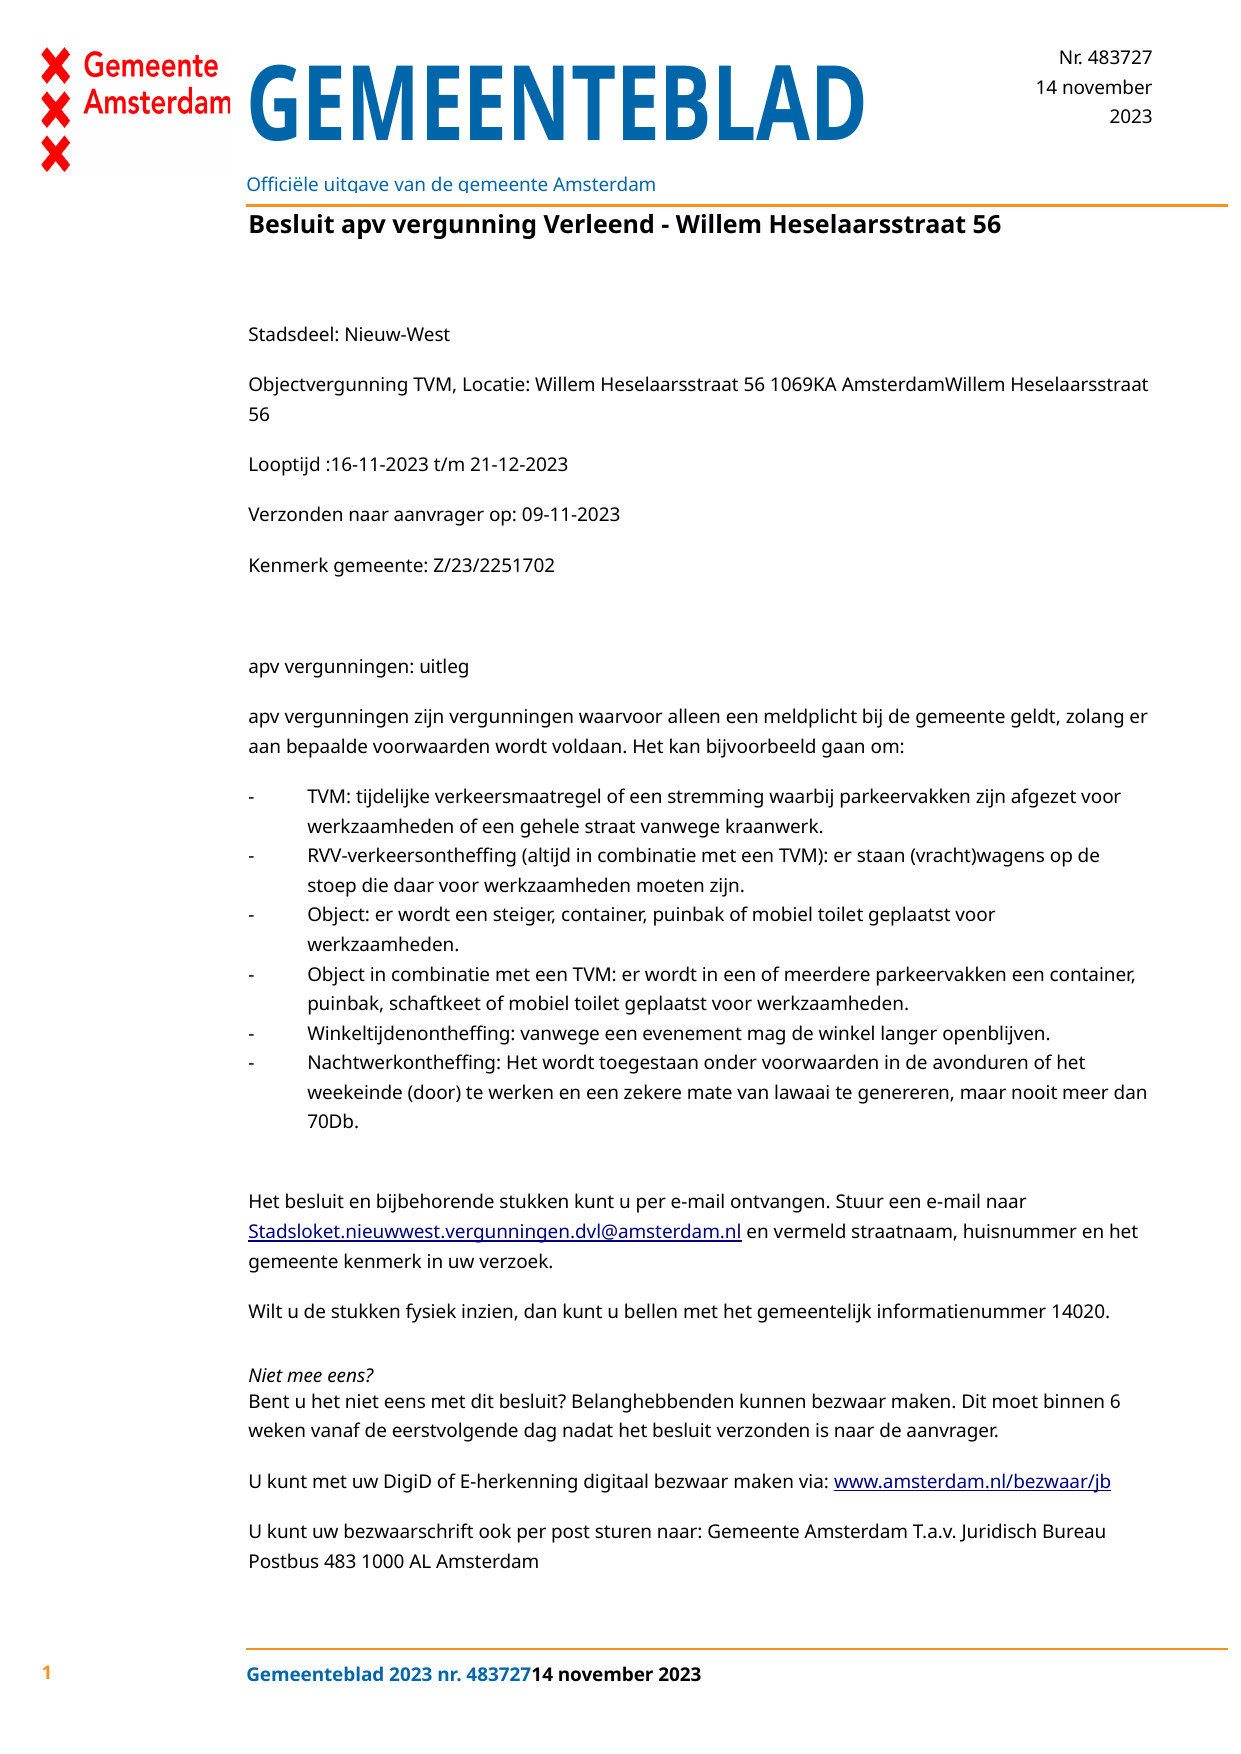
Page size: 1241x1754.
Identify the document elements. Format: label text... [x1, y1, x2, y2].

text apv vergunningen zijn vergunningen waarvoor alleen een meldplicht bij de gemeente geldt, zolang er aan bepaalde voorwaarden wordt voldaan. Het kan bijvoorbeeld gaan om: [248, 703, 1152, 758]
text apv vergunningen: uitleg [248, 653, 1152, 678]
text Stadsdeel: Nieuw-West [248, 321, 1152, 346]
text U kunt uw bezwaarschrift ook per post sturen naar: Gemeente Amsterdam T.a.v. Juridisch Bureau Postbus 483 1000 AL Amsterdam [248, 1518, 1152, 1574]
picture [41, 47, 231, 172]
list Nachtwerkontheffing: Het wordt toegestaan onder voorwaarden in de avonduren of het weekeinde (door) te werken en een zekere mate van lawaai te genereren, maar nooit meer dan 70Db. [248, 1049, 1152, 1134]
text Niet mee eens? [248, 1362, 1152, 1388]
text Objectvergunning TVM, Locatie: Willem Heselaarsstraat 56 1069KA AmsterdamWillem Heselaarsstraat 56 [248, 371, 1152, 426]
list Object: er wordt een steiger, container, puinbak of mobiel toilet geplaatst voor werkzaamheden. [248, 902, 1152, 957]
list Object in combinatie met een TVM: er wordt in een of meerdere parkeervakken een container, puinbak, schaftkeet of mobiel toilet geplaatst voor werkzaamheden. [248, 961, 1152, 1016]
text Het besluit en bijbehorende stukken kunt u per e-mail ontvangen. Stuur een e-mail naar Stadsloket.nieuwwest.vergunningen.dvl@amsterdam.nl en vermeld straatnaam, huisnummer en het gemeente kenmerk in uw verzoek. [248, 1189, 1152, 1273]
text Bent u het niet eens met dit besluit? Belanghebbenden kunnen bezwaar maken. Dit moet binnen 6 weken vanaf de eerstvolgende dag nadat het besluit verzonden is naar de aanvrager. [248, 1388, 1152, 1443]
text Wilt u de stukken fysiek inzien, dan kunt u bellen met het gemeentelijk informatienummer 14020. [248, 1298, 1152, 1324]
text Looptijd :16-11-2023 t/m 21-12-2023 [248, 451, 1152, 477]
text U kunt met uw DigiD of E-herkenning digitaal bezwaar maken via: www.amsterdam.nl/bezwaar/jb [248, 1468, 1152, 1494]
text Verzonden naar aanvrager op: 09-11-2023 [248, 502, 1152, 527]
list Winkeltijdenontheffing: vanwege een evenement mag de winkel langer openblijven. [248, 1020, 1152, 1046]
text Besluit apv vergunning Verleend - Willem Heselaarsstraat 56 [248, 207, 1152, 241]
list RVV-verkeersontheffing (altijd in combinatie met een TVM): er staan (vracht)wagens op de stoep die daar voor werkzaamheden moeten zijn. [248, 842, 1152, 898]
text Kenmerk gemeente: Z/23/2251702 [248, 552, 1152, 578]
list TVM: tijdelijke verkeersmaatregel of een stremming waarbij parkeervakken zijn afgezet voor werkzaamheden of een gehele straat vanwege kraanwerk. [248, 783, 1152, 838]
